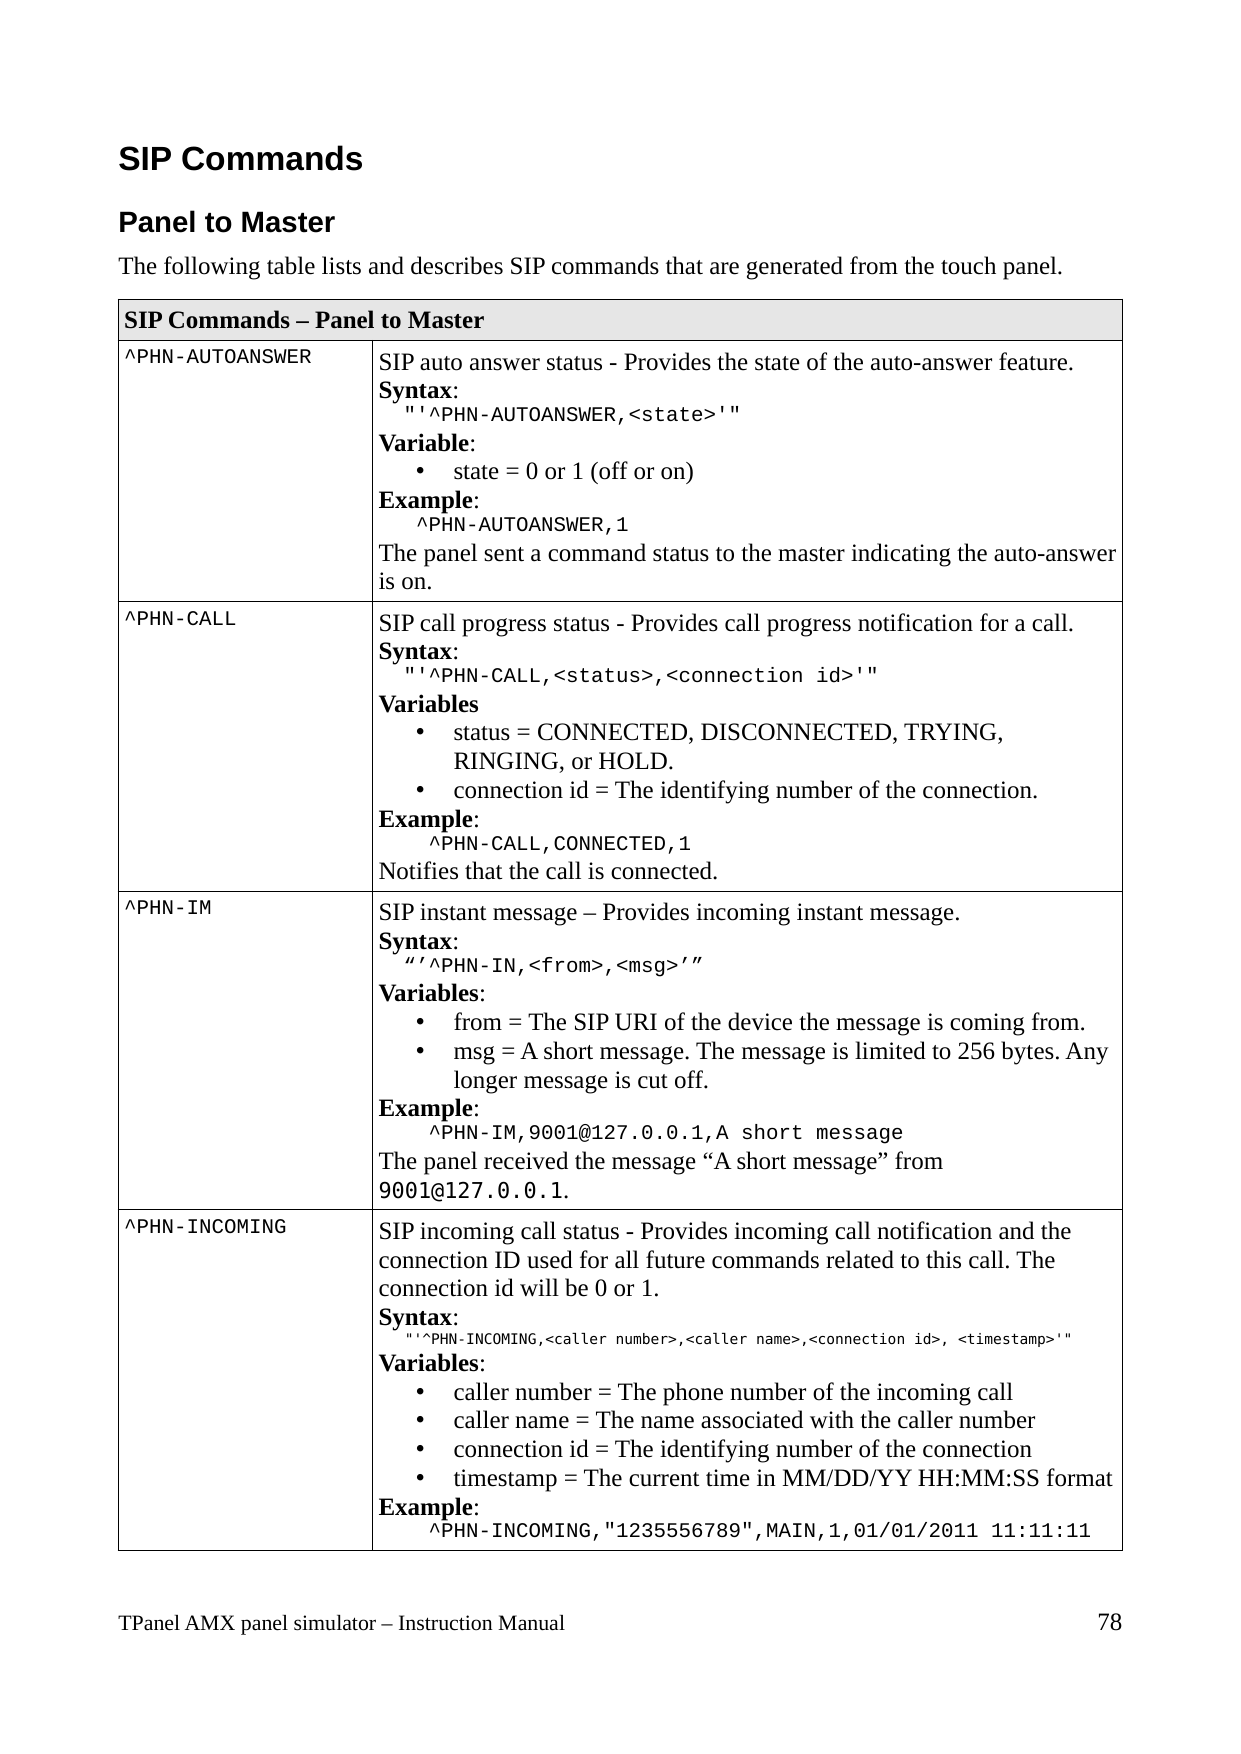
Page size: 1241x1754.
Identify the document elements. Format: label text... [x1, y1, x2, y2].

table_cell ^PHN-CALL [119, 602, 372, 891]
text The following table lists and describes SIP commands that are generated from the touch panel. [118, 251, 1122, 280]
table_cell ^PHN-AUTOANSWER [119, 341, 372, 601]
subtitle Panel to Master [118, 205, 1122, 238]
table_cell SIP instant message – Provides incoming instant message. Syntax: “’^PHN-IN,<from>,<msg>’” Variables: from = The SIP URI of the device the message is coming from. msg = A short message. The message is limited to 256 bytes. Any longer message is cut off. Example: ^PHN-IM,9001@127.0.0.1,A short message The panel received the message “A short message” from 9001@127.0.0.1. [373, 892, 1122, 1209]
table_cell SIP incoming call status - Provides incoming call notification and the connection ID used for all future commands related to this call. The connection id will be 0 or 1. Syntax: "'^PHN-INCOMING,<caller number>,<caller name>,<connection id>, <timestamp>'" Variables: caller number = The phone number of the incoming call caller name = The name associated with the caller number connection id = The identifying number of the connection timestamp = The current time in MM/DD/YY HH:MM:SS format Example: ^PHN-INCOMING,"1235556789",MAIN,1,01/01/2011 11:11:11 [373, 1210, 1122, 1550]
table_cell ^PHN-IM [119, 892, 372, 1209]
table_cell SIP auto answer status - Provides the state of the auto-answer feature. Syntax: "'^PHN-AUTOANSWER,<state>'" Variable: state = 0 or 1 (off or on) Example: ^PHN-AUTOANSWER,1 The panel sent a command status to the master indicating the auto-answer is on. [373, 341, 1122, 601]
subtitle SIP Commands [118, 139, 1122, 178]
table_cell ^PHN-INCOMING [119, 1210, 372, 1550]
table_cell SIP call progress status - Provides call progress notification for a call. Syntax: "'^PHN-CALL,<status>,<connection id>'" Variables status = CONNECTED, DISCONNECTED, TRYING, RINGING, or HOLD. connection id = The identifying number of the connection. Example: ^PHN-CALL,CONNECTED,1 Notifies that the call is connected. [373, 602, 1122, 891]
table_header SIP Commands – Panel to Master [119, 300, 1122, 340]
